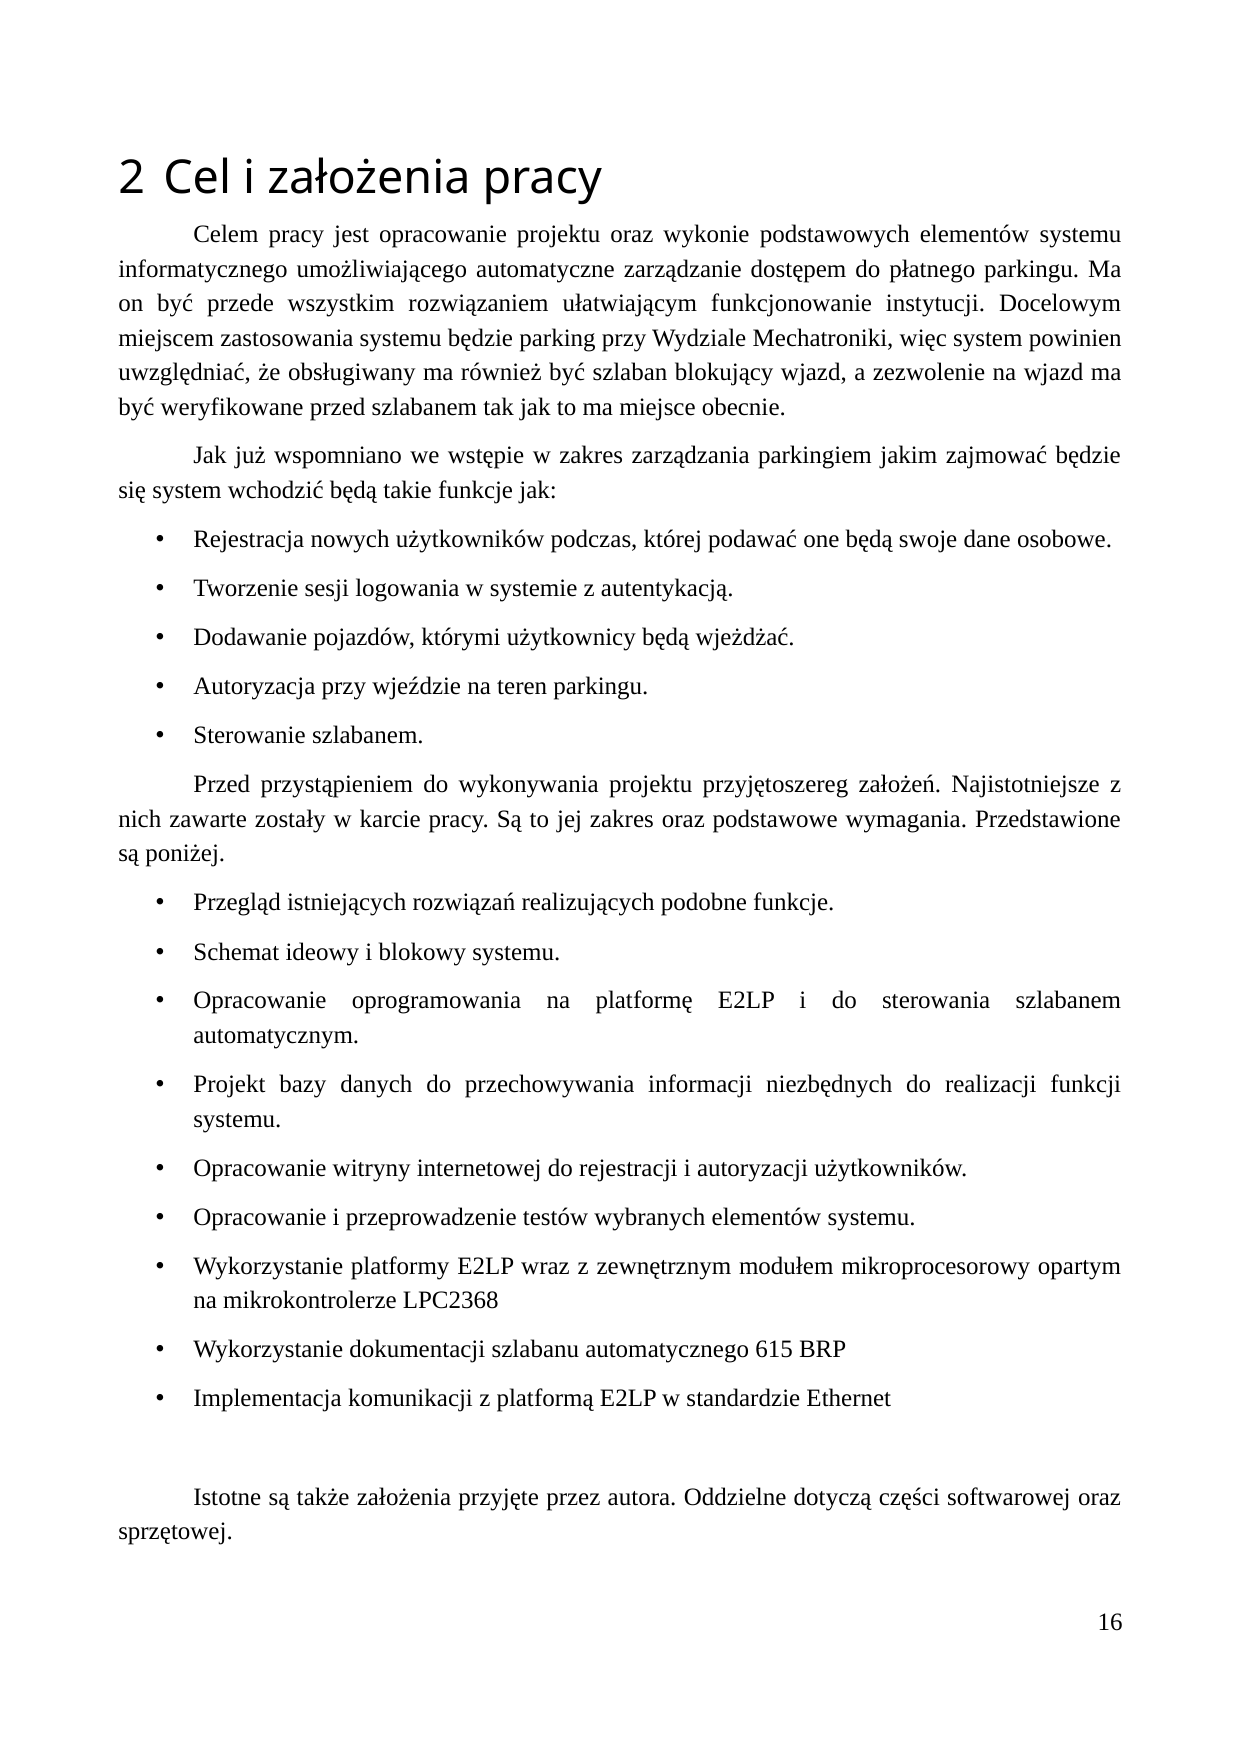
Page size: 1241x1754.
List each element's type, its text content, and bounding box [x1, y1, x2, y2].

list Wykorzystanie platformy E2LP wraz z zewnętrznym modułem mikroprocesorowy opartym na mikrokontrolerze LPC2368 [156, 1251, 1122, 1314]
list Sterowanie szlabanem. [156, 720, 1122, 749]
list Wykorzystanie dokumentacji szlabanu automatycznego 615 BRP [156, 1334, 1122, 1363]
text Celem pracy jest opracowanie projektu oraz wykonie podstawowych elementów systemu informatycznego umożliwiającego automatyczne zarządzanie dostępem do płatnego parkingu. Ma on być przede wszystkim rozwiązaniem ułatwiającym funkcjonowanie instytucji. Docelowym miejscem zastosowania systemu będzie parking przy Wydziale Mechatroniki, więc system powinien uwzględniać, że obsługiwany ma również być szlaban blokujący wjazd, a zezwolenie na wjazd ma być weryfikowane przed szlabanem tak jak to ma miejsce obecnie. [118, 219, 1122, 420]
list Autoryzacja przy wjeździe na teren parkingu. [156, 671, 1122, 700]
list Opracowanie i przeprowadzenie testów wybranych elementów systemu. [156, 1202, 1122, 1231]
list Przegląd istniejących rozwiązań realizujących podobne funkcje. [156, 887, 1122, 916]
list Schemat ideowy i blokowy systemu. [156, 937, 1122, 965]
list Dodawanie pojazdów, którymi użytkownicy będą wjeżdżać. [156, 622, 1122, 651]
list Opracowanie witryny internetowej do rejestracji i autoryzacji użytkowników. [156, 1153, 1122, 1181]
text Przed przystąpieniem do wykonywania projektu przyjętoszereg założeń. Najistotniejsze z nich zawarte zostały w karcie pracy. Są to jej zakres oraz podstawowe wymagania. Przedstawione są poniżej. [118, 769, 1122, 867]
list Projekt bazy danych do przechowywania informacji niezbędnych do realizacji funkcji systemu. [156, 1069, 1122, 1132]
text Istotne są także założenia przyjęte przez autora. Oddzielne dotyczą części softwarowej oraz sprzętowej. [118, 1482, 1122, 1545]
list Implementacja komunikacji z platformą E2LP w standardzie Ethernet [156, 1383, 1122, 1412]
list Tworzenie sesji logowania w systemie z autentykacją. [156, 573, 1122, 602]
subtitle Cel i założenia pracy [118, 143, 1122, 207]
list Rejestracja nowych użytkowników podczas, której podawać one będą swoje dane osobowe. [156, 524, 1122, 553]
text Jak już wspomniano we wstępie w zakres zarządzania parkingiem jakim zajmować będzie się system wchodzić będą takie funkcje jak: [118, 441, 1122, 504]
list Opracowanie oprogramowania na platformę E2LP i do sterowania szlabanem automatycznym. [156, 986, 1122, 1049]
